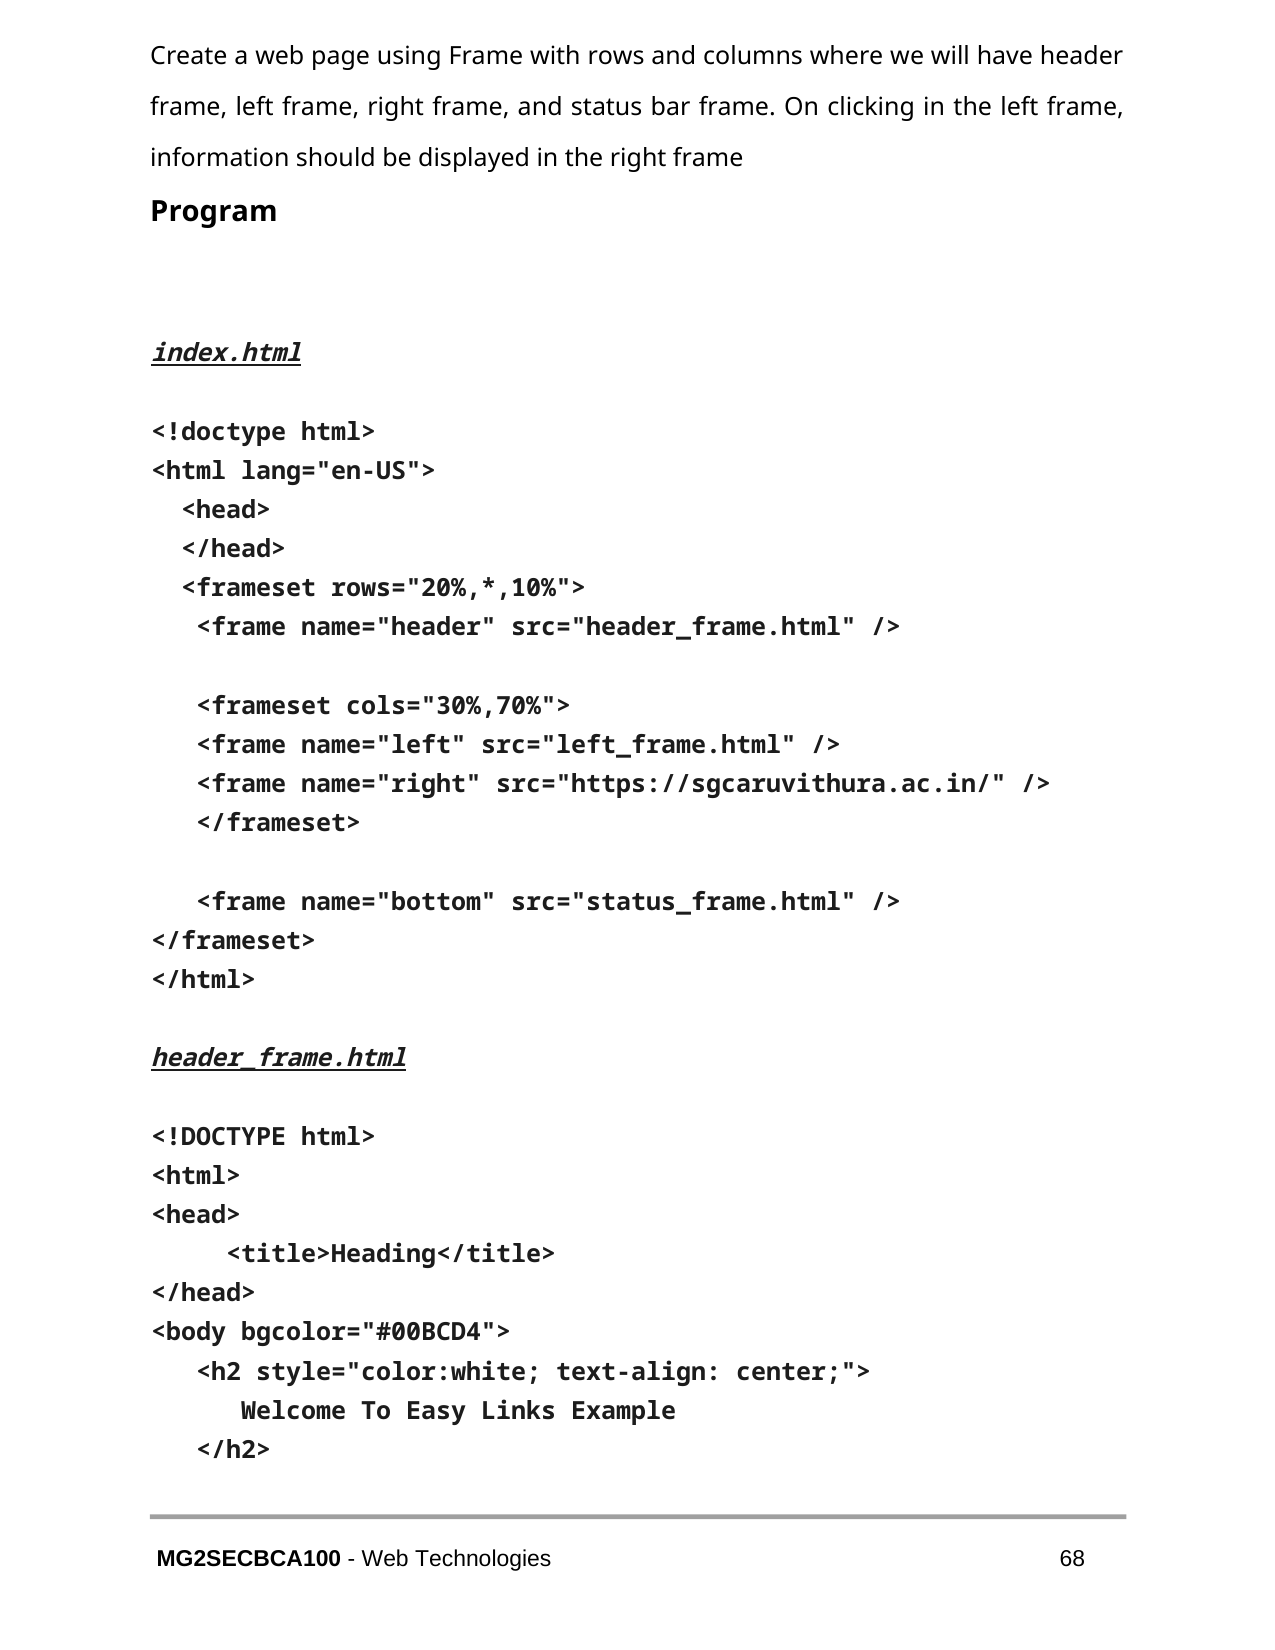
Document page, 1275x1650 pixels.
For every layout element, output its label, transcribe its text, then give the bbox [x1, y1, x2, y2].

text Create‬ ‭a‬ ‭web‬ ‭page‬ ‭using ‬‭Frame‬‭ with‬‭ rows ‬‭and‬‭ columns ‬‭where‬‭ we ‬‭will‬ have‬ ‭header‬ ‭frame,‬ ‭left‬ ‭frame,‬ ‭right‬ ‭frame,‬ ‭and‬ ‭status‬ ‭bar‬ ‭frame.‬ ‭On‬ clicking in the left frame, information should be displayed in the right frame [150, 37, 1125, 174]
text Program [150, 191, 1125, 230]
table_header index.html <!doctype html> <html lang="en-US"> <head> </head> <frameset rows="20%,*,10%"> <frame name="header" src="header_frame.html" /> <frameset cols="30%,70%"> <frame name="left" src="left_frame.html" /> <frame name="right" src="https://sgcaruvithura.ac.in/" /> </frameset> <frame name="bottom" src="status_frame.html" /> </frameset> </html> header_frame.html <!DOCTYPE html> <html> <head> <title>Heading</title> </head> <body bgcolor="#00BCD4"> <h2 style="color:white; text-align: center;"> Welcome To Easy Links Example </h2> [140, 296, 1110, 1470]
